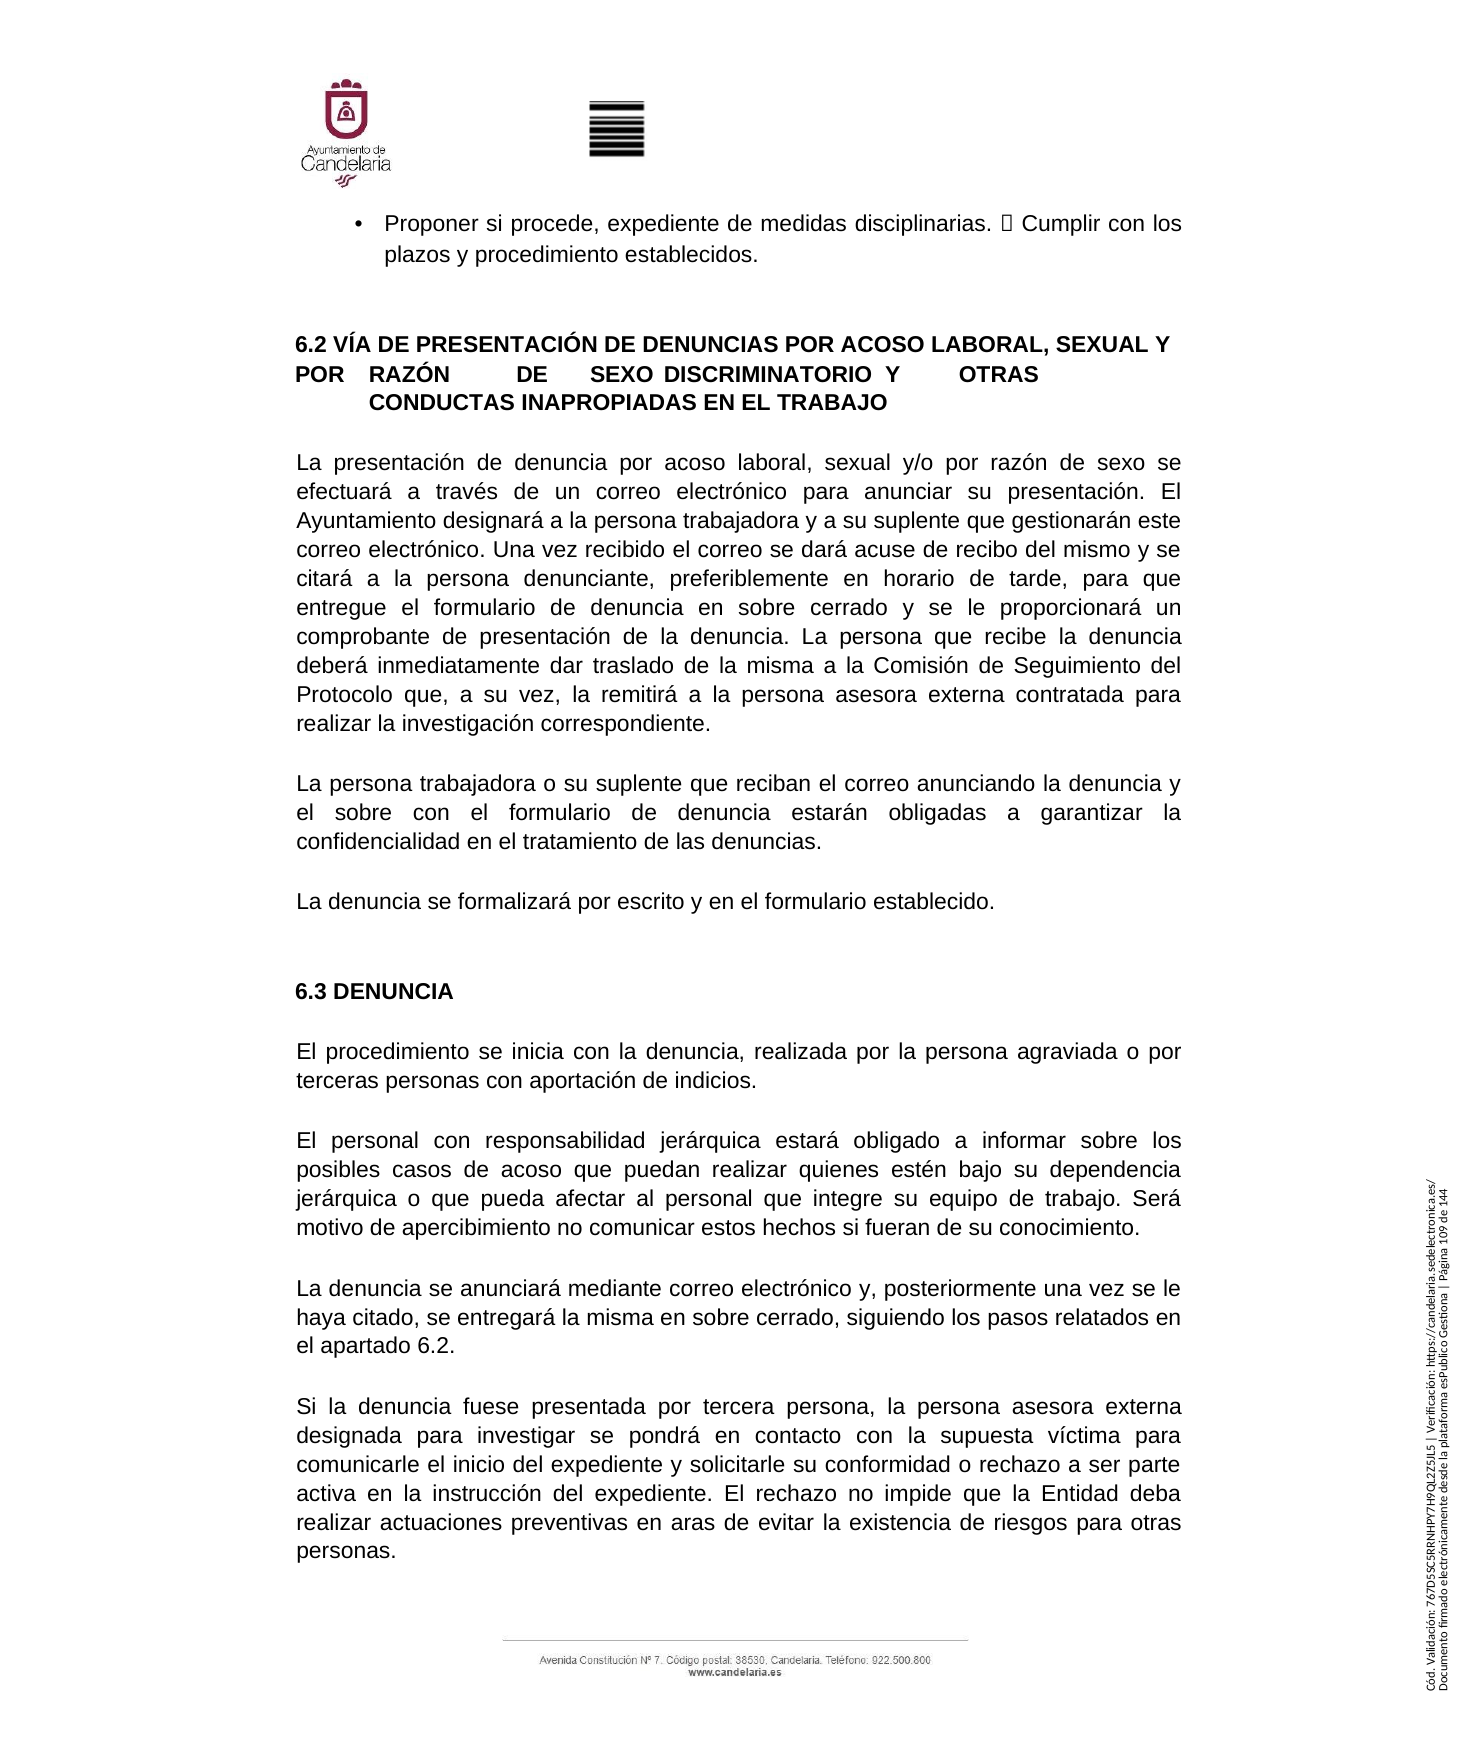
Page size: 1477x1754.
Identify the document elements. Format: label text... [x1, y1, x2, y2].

text El procedimiento se inicia con la denuncia, realizada por la persona agraviada o por terceras personas con aportación de indicios. [296, 1038, 1182, 1093]
text La persona trabajadora o su suplente que reciban el correo anunciando la denuncia y el sobre con el formulario de denuncia estarán obligadas a garantizar la confidencialidad en el tratamiento de las denuncias. [296, 770, 1182, 854]
text La denuncia se formalizará por escrito y en el formulario establecido. [296, 888, 1182, 914]
text 6.2 VÍA DE PRESENTACIÓN DE DENUNCIAS POR ACOSO LABORAL, SEXUAL Y [295, 331, 1182, 357]
subtitle 6.3 DENUNCIA [295, 978, 1182, 1004]
text Si la denuncia fuese presentada por tercera persona, la persona asesora externa designada para investigar se pondrá en contacto con la supuesta víctima para comunicarle el inicio del expediente y solicitarle su conformidad o rechazo a ser parte activa en la instrucción del expediente. El rechazo no impide que la Entidad deba realizar actuaciones preventivas en aras de evitar la existencia de riesgos para otras personas. [296, 1393, 1182, 1564]
subtitle POR RAZÓN DE SEXO DISCRIMINATORIO Y OTRAS CONDUCTAS INAPROPIADAS EN EL TRABAJO [295, 361, 1182, 415]
list Proponer si procede, expediente de medidas disciplinarias.  Cumplir con los plazos y procedimiento establecidos. [354, 207, 1182, 267]
text La denuncia se anunciará mediante correo electrónico y, posteriormente una vez se le haya citado, se entregará la misma en sobre cerrado, siguiendo los pasos relatados en el apartado 6.2. [296, 1274, 1182, 1359]
text El personal con responsabilidad jerárquica estará obligado a informar sobre los posibles casos de acoso que puedan realizar quienes estén bajo su dependencia jerárquica o que pueda afectar al personal que integre su equipo de trabajo. Será motivo de apercibimiento no comunicar estos hechos si fueran de su conocimiento. [296, 1127, 1182, 1241]
text La presentación de denuncia por acoso laboral, sexual y/o por razón de sexo se efectuará a través de un correo electrónico para anunciar su presentación. El Ayuntamiento designará a la persona trabajadora y a su suplente que gestionarán este correo electrónico. Una vez recibido el correo se dará acuse de recibo del mismo y se citará a la persona denunciante, preferiblemente en horario de tarde, para que entregue el formulario de denuncia en sobre cerrado y se le proporcionará un comprobante de presentación de la denuncia. La persona que recibe la denuncia deberá inmediatamente dar traslado de la misma a la Comisión de Seguimiento del Protocolo que, a su vez, la remitirá a la persona asesora externa contratada para realizar la investigación correspondiente. [296, 449, 1182, 736]
